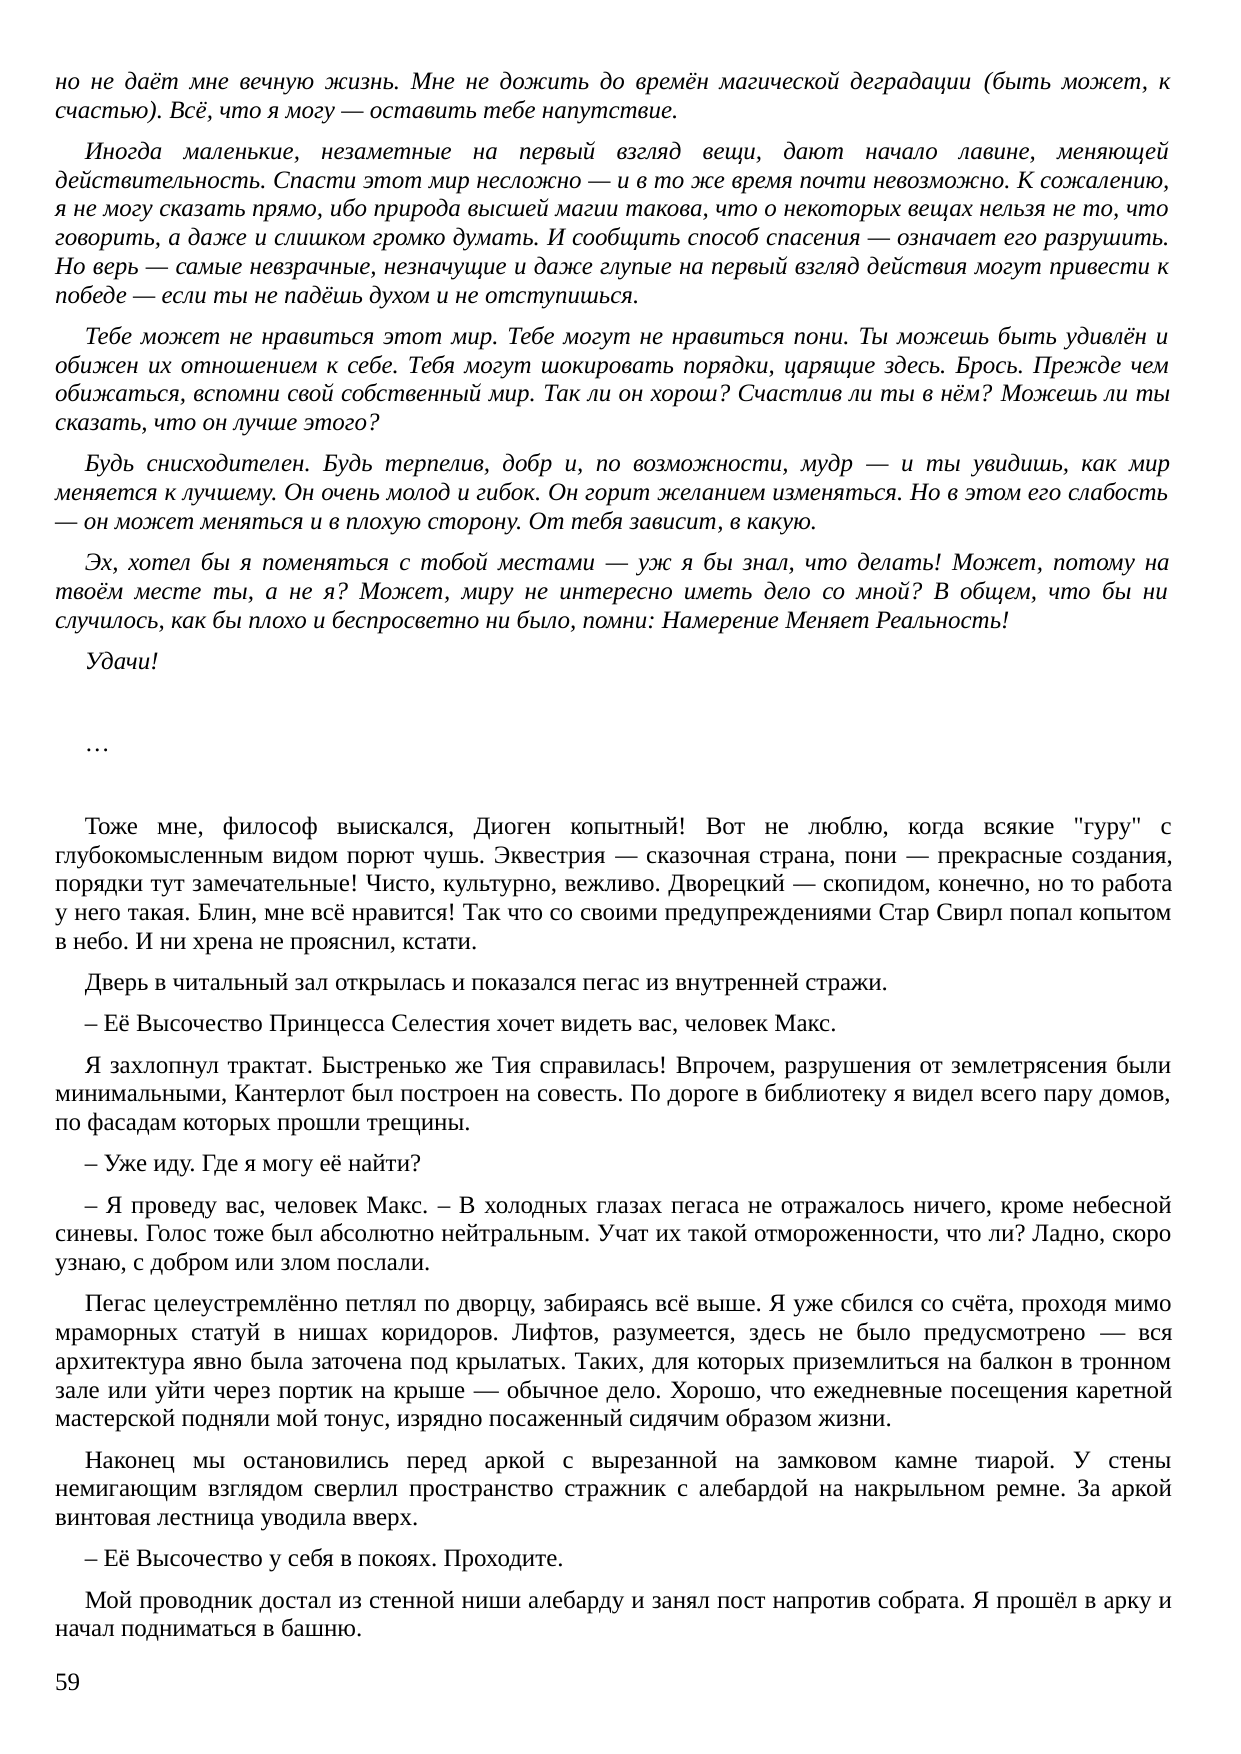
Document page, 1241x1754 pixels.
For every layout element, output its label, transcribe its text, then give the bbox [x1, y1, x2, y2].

text Эх, хотел бы я поменяться с тобой местами — уж я бы знал, что делать! Может, потому на твоём месте ты, а не я? Может, миру не интересно иметь дело со мной? В общем, что бы ни случилось, как бы плохо и беспросветно ни было, помни: Намерение Меняет Реальность! [55, 547, 1173, 633]
text Дверь в читальный зал открылась и показался пегас из внутренней стражи. [55, 967, 1173, 996]
text Мой проводник достал из стенной ниши алебарду и занял пост напротив собрата. Я прошёл в арку и начал подниматься в башню. [55, 1585, 1173, 1642]
text Тоже мне, философ выискался, Диоген копытный! Вот не люблю, когда всякие "гуру" с глубокомысленным видом порют чушь. Эквестрия — сказочная страна, пони — прекрасные создания, порядки тут замечательные! Чисто, культурно, вежливо. Дворецкий — скопидом, конечно, но то работа у него такая. Блин, мне всё нравится! Так что со своими предупреждениями Стар Свирл попал копытом в небо. И ни хрена не прояснил, кстати. [55, 811, 1173, 955]
text Иногда маленькие, незаметные на первый взгляд вещи, дают начало лавине, меняющей действительность. Спасти этот мир несложно — и в то же время почти невозможно. К сожалению, я не могу сказать прямо, ибо природа высшей магии такова, что о некоторых вещах нельзя не то, что говорить, а даже и слишком громко думать. И сообщить способ спасения — означает его разрушить. Но верь — самые невзрачные, незначущие и даже глупые на первый взгляд действия могут привести к победе — если ты не падёшь духом и не отступишься. [55, 136, 1173, 308]
text Наконец мы остановились перед аркой с вырезанной на замковом камне тиарой. У стены немигающим взглядом сверлил пространство стражник с алебардой на накрыльном ремне. За аркой винтовая лестница уводила вверх. [55, 1445, 1173, 1531]
text – Я проведу вас, человек Макс. – В холодных глазах пегаса не отражалось ничего, кроме небесной синевы. Голос тоже был абсолютно нейтральным. Учат их такой отмороженности, что ли? Ладно, скоро узнаю, с добром или злом послали. [55, 1190, 1173, 1276]
text но не даёт мне вечную жизнь. Мне не дожить до времён магической деградации (быть может, к счастью). Всё, что я могу — оставить тебе напутствие. [55, 66, 1173, 123]
text Я захлопнул трактат. Быстренько же Тия справилась! Впрочем, разрушения от землетрясения были минимальными, Кантерлот был построен на совесть. По дороге в библиотеку я видел всего пару домов, по фасадам которых прошли трещины. [55, 1050, 1173, 1136]
text – Её Высочество у себя в покоях. Проходите. [55, 1543, 1173, 1572]
text Тебе может не нравиться этот мир. Тебе могут не нравиться пони. Ты можешь быть удивлён и обижен их отношением к себе. Тебя могут шокировать порядки, царящие здесь. Брось. Прежде чем обижаться, вспомни свой собственный мир. Так ли он хорош? Счастлив ли ты в нём? Можешь ли ты сказать, что он лучше этого? [55, 321, 1173, 436]
text – Её Высочество Принцесса Селестия хочет видеть вас, человек Макс. [55, 1008, 1173, 1037]
text Пегас целеустремлённо петлял по дворцу, забираясь всё выше. Я уже сбился со счёта, проходя мимо мраморных статуй в нишах коридоров. Лифтов, разумеется, здесь не было предусмотрено — вся архитектура явно была заточена под крылатых. Таких, для которых приземлиться на балкон в тронном зале или уйти через портик на крыше — обычное дело. Хорошо, что ежедневные посещения каретной мастерской подняли мой тонус, изрядно посаженный сидячим образом жизни. [55, 1288, 1173, 1432]
text Будь снисходителен. Будь терпелив, добр и, по возможности, мудр — и ты увидишь, как мир меняется к лучшему. Он очень молод и гибок. Он горит желанием изменяться. Но в этом его слабость — он может меняться и в плохую сторону. От тебя зависит, в какую. [55, 448, 1173, 535]
text Удачи! [55, 646, 1173, 675]
text – Уже иду. Где я могу её найти? [55, 1148, 1173, 1177]
text … [55, 728, 1173, 757]
